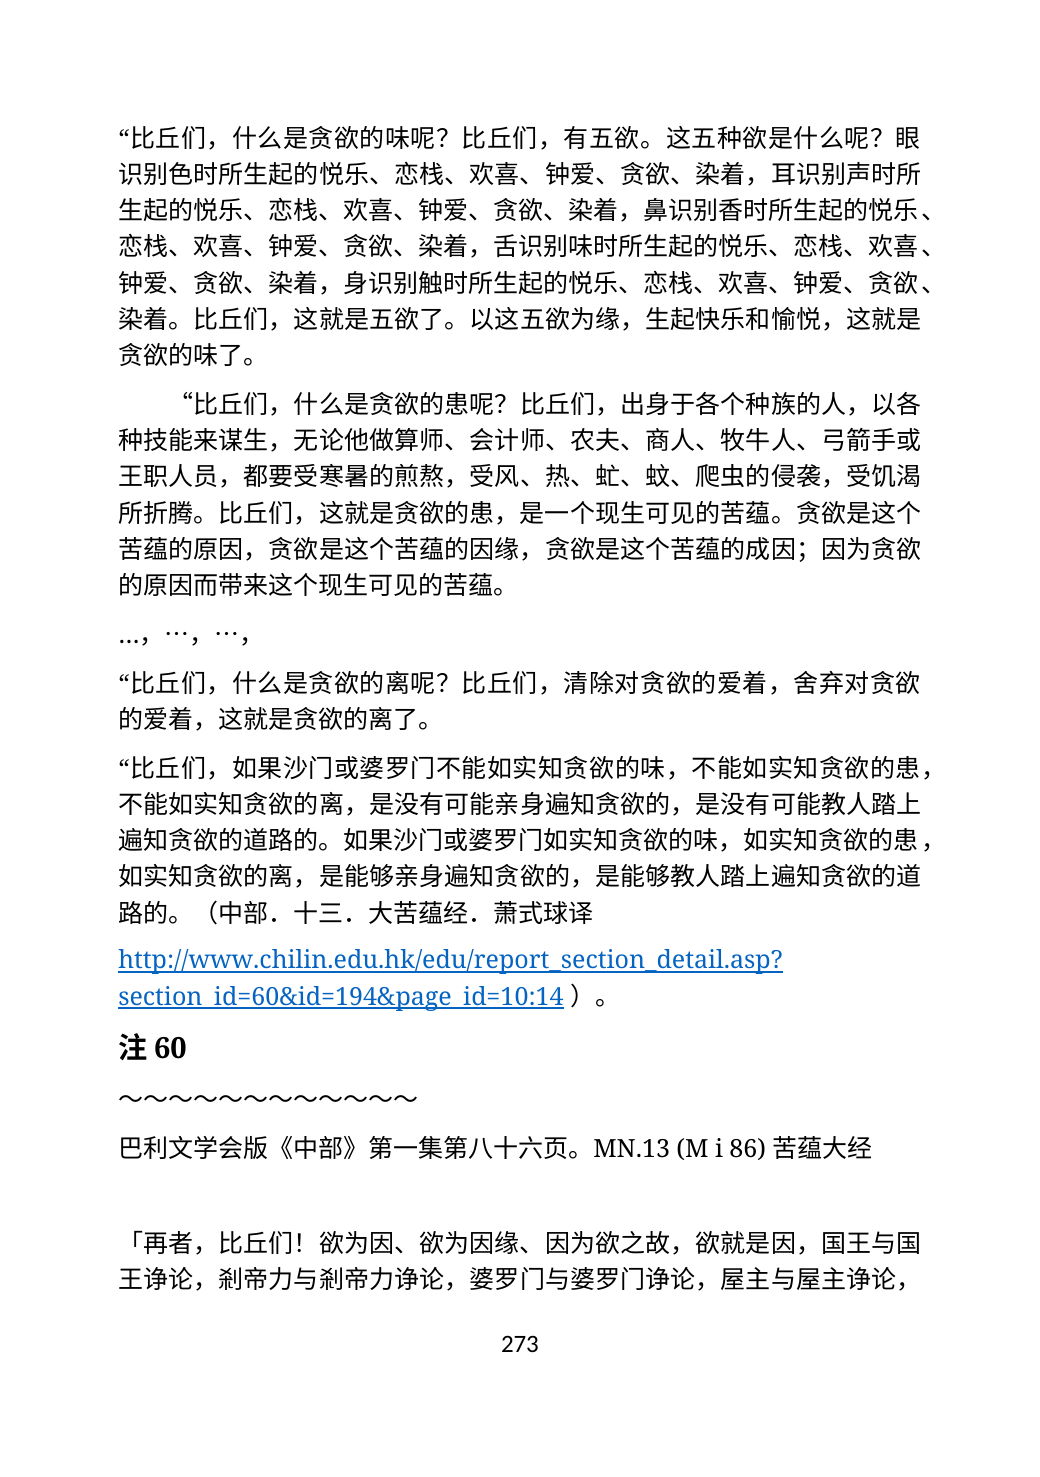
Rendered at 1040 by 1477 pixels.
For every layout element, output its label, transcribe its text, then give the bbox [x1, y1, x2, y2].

text “比丘们，什么是贪欲的患呢？比丘们，出身于各个种族的人，以各种技能来谋生，无论他做算师、会计师、农夫、商人、牧牛人、弓箭手或王职人员，都要受寒暑的煎熬，受风、热、虻、蚊、爬虫的侵袭，受饥渴所折腾。比丘们，这就是贪欲的患，是一个现生可见的苦蕴。贪欲是这个苦蕴的原因，贪欲是这个苦蕴的因缘，贪欲是这个苦蕴的成因；因为贪欲的原因而带来这个现生可见的苦蕴。 [118, 384, 921, 602]
text 注 60 [118, 1025, 921, 1067]
text “比丘们，如果沙门或婆罗门不能如实知贪欲的味，不能如实知贪欲的患，不能如实知贪欲的离，是没有可能亲身遍知贪欲的，是没有可能教人踏上遍知贪欲的道路的。如果沙门或婆罗门如实知贪欲的味，如实知贪欲的患，如实知贪欲的离，是能够亲身遍知贪欲的，是能够教人踏上遍知贪欲的道路的。（中部．十三．大苦蕴经．萧式球译 [118, 748, 921, 929]
text 「再者，比丘们！欲为因、欲为因缘、因为欲之故，欲就是因，国王与国王诤论，剎帝力与剎帝力诤论，婆罗门与婆罗门诤论，屋主与屋主诤论， [118, 1224, 921, 1296]
text “比丘们，什么是贪欲的离呢？比丘们，清除对贪欲的爱着，舍弃对贪欲的爱着，这就是贪欲的离了。 [118, 663, 921, 736]
text …，…，…， [118, 614, 921, 651]
text 巴利文学会版《中部》第一集第八十六页。MN.13 (M i 86) 苦蕴大经 [118, 1128, 921, 1164]
text ～～～～～～～～～～～～ [118, 1079, 921, 1116]
text http://www.chilin.edu.hk/edu/report_section_detail.asp?section_id=60&id=194&page_id=10:14 ）。 [118, 942, 921, 1012]
text “比丘们，什么是贪欲的味呢？比丘们，有五欲。这五种欲是什么呢？眼识别色时所生起的悦乐、恋栈、欢喜、钟爱、贪欲、染着，耳识别声时所生起的悦乐、恋栈、欢喜、钟爱、贪欲、染着，鼻识别香时所生起的悦乐、恋栈、欢喜、钟爱、贪欲、染着，舌识别味时所生起的悦乐、恋栈、欢喜、钟爱、贪欲、染着，身识别触时所生起的悦乐、恋栈、欢喜、钟爱、贪欲、染着。比丘们，这就是五欲了。以这五欲为缘，生起快乐和愉悦，这就是贪欲的味了。 [118, 118, 921, 372]
